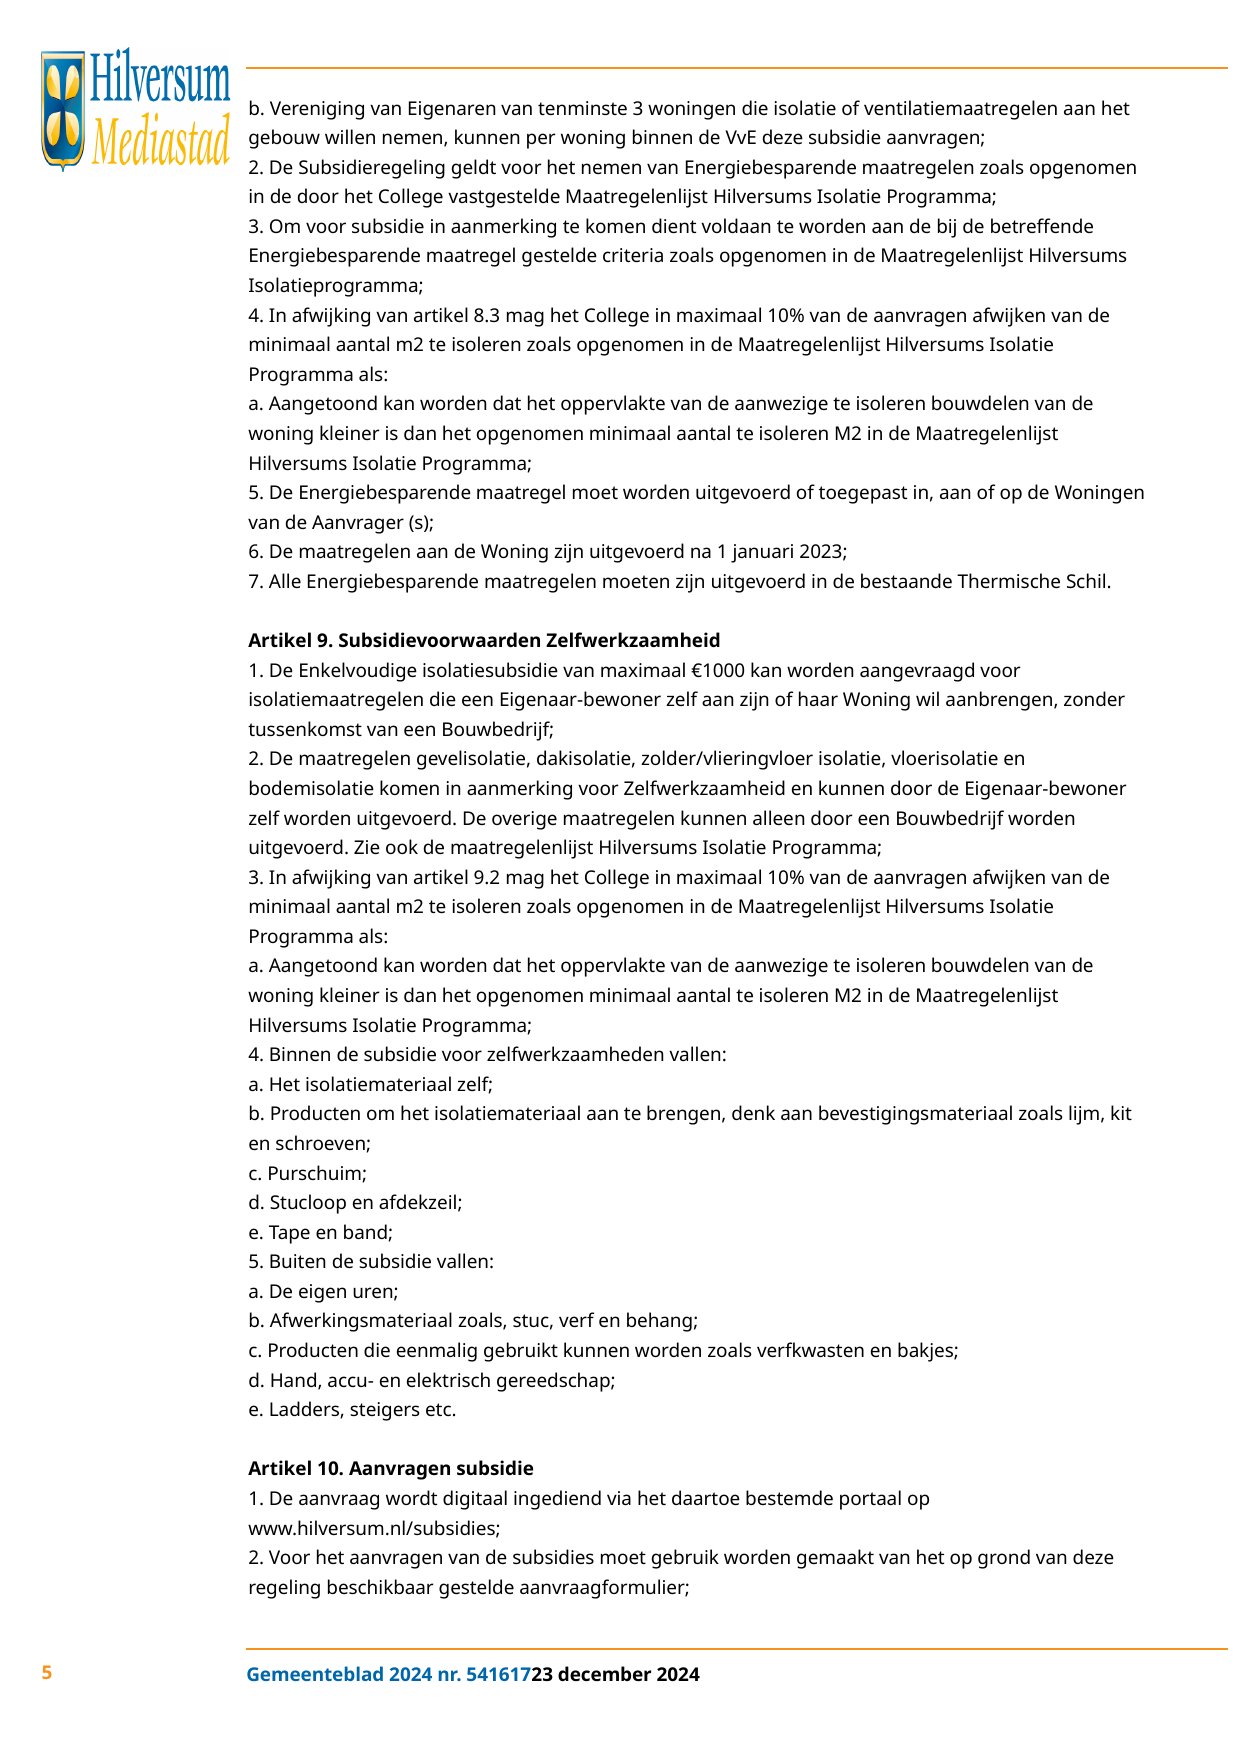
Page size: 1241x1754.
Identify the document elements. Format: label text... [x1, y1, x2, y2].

text 3. Om voor subsidie in aanmerking te komen dient voldaan te worden aan de bij de betreffende Energiebesparende maatregel gestelde criteria zoals opgenomen in de Maatregelenlijst Hilversums Isolatieprogramma; [248, 213, 1152, 298]
text 2. De maatregelen gevelisolatie, dakisolatie, zolder/vlieringvloer isolatie, vloerisolatie en bodemisolatie komen in aanmerking voor Zelfwerkzaamheid en kunnen door de Eigenaar-bewoner zelf worden uitgevoerd. De overige maatregelen kunnen alleen door een Bouwbedrijf worden uitgevoerd. Zie ook de maatregelenlijst Hilversums Isolatie Programma; [248, 746, 1152, 860]
text 2. Voor het aanvragen van de subsidies moet gebruik worden gemaakt van het op grond van deze regeling beschikbaar gestelde aanvraagformulier; [248, 1544, 1152, 1600]
text 4. In afwijking van artikel 8.3 mag het College in maximaal 10% van de aanvragen afwijken van de minimaal aantal m2 te isoleren zoals opgenomen in de Maatregelenlijst Hilversums Isolatie Programma als: [248, 302, 1152, 387]
text 5. Buiten de subsidie vallen: [248, 1248, 1152, 1274]
text 3. In afwijking van artikel 9.2 mag het College in maximaal 10% van de aanvragen afwijken van de minimaal aantal m2 te isoleren zoals opgenomen in de Maatregelenlijst Hilversums Isolatie Programma als: [248, 864, 1152, 949]
text 7. Alle Energiebesparende maatregelen moeten zijn uitgevoerd in de bestaande Thermische Schil. [248, 568, 1152, 594]
text 2. De Subsidieregeling geldt voor het nemen van Energiebesparende maatregelen zoals opgenomen in de door het College vastgestelde Maatregelenlijst Hilversums Isolatie Programma; [248, 154, 1152, 209]
text Artikel 10. Aanvragen subsidie [248, 1456, 1152, 1481]
text a. Aangetoond kan worden dat het oppervlakte van de aanwezige te isoleren bouwdelen van de woning kleiner is dan het opgenomen minimaal aantal te isoleren M2 in de Maatregelenlijst Hilversums Isolatie Programma; [248, 391, 1152, 476]
picture [41, 47, 231, 172]
text e. Ladders, steigers etc. [248, 1396, 1152, 1422]
text 1. De Enkelvoudige isolatiesubsidie van maximaal €1000 kan worden aangevraagd voor isolatiemaatregelen die een Eigenaar-bewoner zelf aan zijn of haar Woning wil aanbrengen, zonder tussenkomst van een Bouwbedrijf; [248, 657, 1152, 742]
text b. Afwerkingsmateriaal zoals, stuc, verf en behang; [248, 1308, 1152, 1333]
text b. Vereniging van Eigenaren van tenminste 3 woningen die isolatie of ventilatiemaatregelen aan het gebouw willen nemen, kunnen per woning binnen de VvE deze subsidie aanvragen; [248, 95, 1152, 150]
text 5. De Energiebesparende maatregel moet worden uitgevoerd of toegepast in, aan of op de Woningen van de Aanvrager (s); [248, 479, 1152, 535]
text c. Purschuim; [248, 1160, 1152, 1186]
text a. De eigen uren; [248, 1278, 1152, 1304]
text c. Producten die eenmalig gebruikt kunnen worden zoals verfkwasten en bakjes; [248, 1337, 1152, 1363]
text b. Producten om het isolatiemateriaal aan te brengen, denk aan bevestigingsmateriaal zoals lijm, kit en schroeven; [248, 1101, 1152, 1156]
text a. Aangetoond kan worden dat het oppervlakte van de aanwezige te isoleren bouwdelen van de woning kleiner is dan het opgenomen minimaal aantal te isoleren M2 in de Maatregelenlijst Hilversums Isolatie Programma; [248, 953, 1152, 1038]
text 4. Binnen de subsidie voor zelfwerkzaamheden vallen: [248, 1041, 1152, 1067]
text 6. De maatregelen aan de Woning zijn uitgevoerd na 1 januari 2023; [248, 538, 1152, 564]
text d. Hand, accu- en elektrisch gereedschap; [248, 1367, 1152, 1393]
text a. Het isolatiemateriaal zelf; [248, 1071, 1152, 1097]
text e. Tape en band; [248, 1219, 1152, 1245]
text 1. De aanvraag wordt digitaal ingediend via het daartoe bestemde portaal op www.hilversum.nl/subsidies; [248, 1485, 1152, 1541]
text d. Stucloop en afdekzeil; [248, 1189, 1152, 1215]
text Artikel 9. Subsidievoorwaarden Zelfwerkzaamheid [248, 627, 1152, 653]
